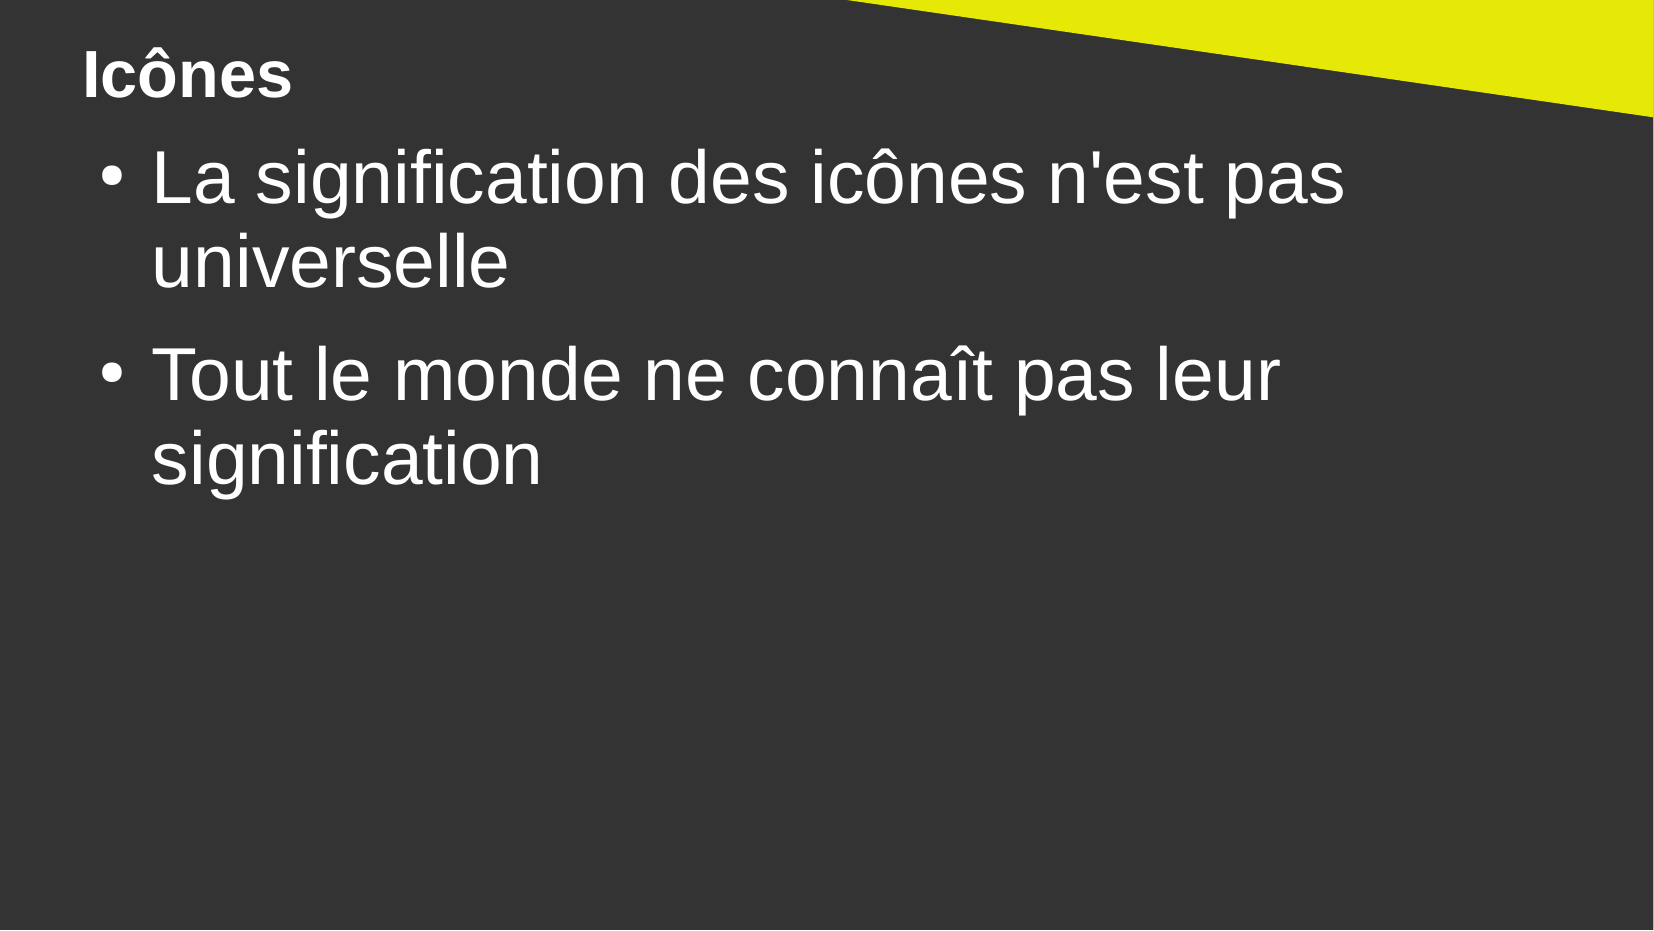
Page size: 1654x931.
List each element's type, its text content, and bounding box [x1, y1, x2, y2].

text_box [846, 0, 1654, 118]
title Icônes [82, 37, 1571, 114]
list La signification des icônes n'est pas universelle Tout le monde ne connaît pas leur signification [80, 135, 1620, 709]
